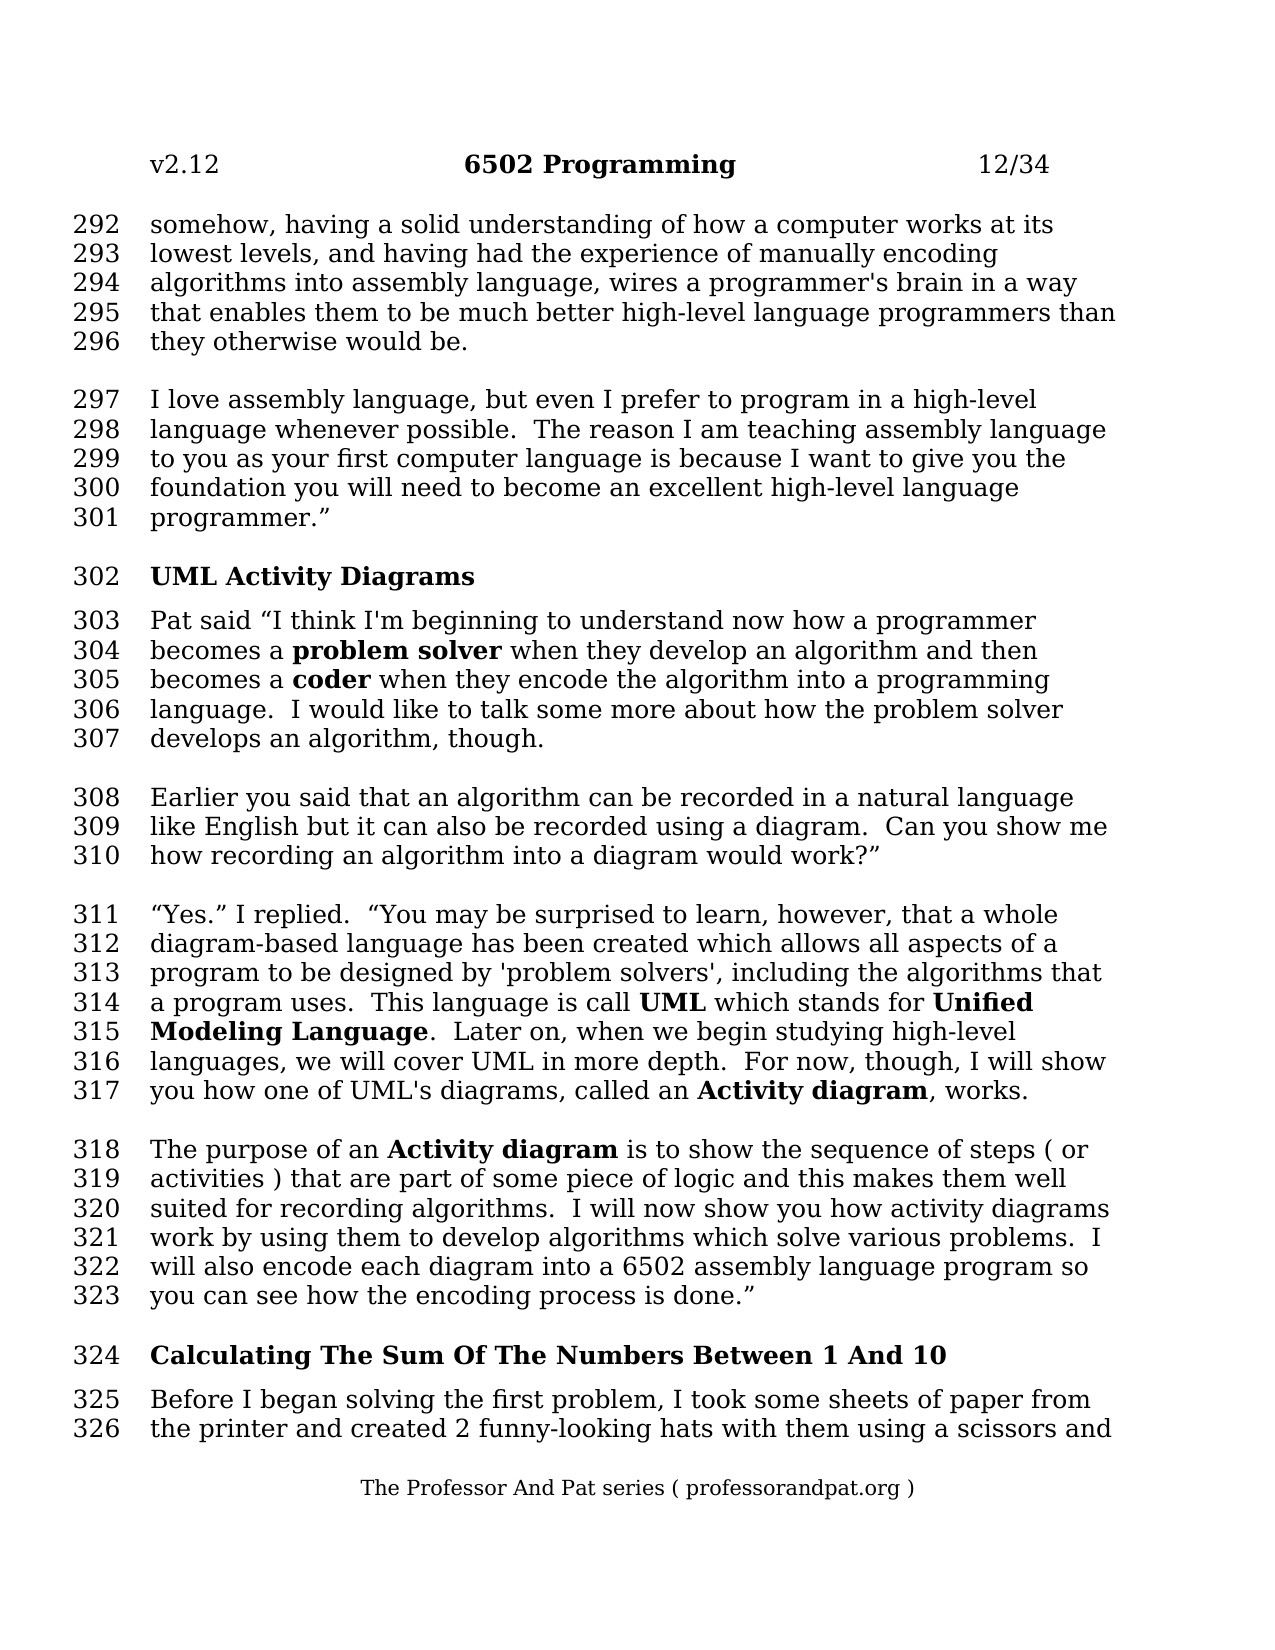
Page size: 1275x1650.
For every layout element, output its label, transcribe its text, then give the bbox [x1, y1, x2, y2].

text The purpose of an Activity diagram is to show the sequence of steps ( or activities ) that are part of some piece of logic and this makes them well suited for recording algorithms. I will now show you how activity diagrams work by using them to develop algorithms which solve various problems. I will also encode each diagram into a 6502 assembly language program so you can see how the encoding process is done.” [150, 1135, 1125, 1311]
text “Yes.” I replied. “You may be surprised to learn, however, that a whole diagram-based language has been created which allows all aspects of a program to be designed by 'problem solvers', including the algorithms that a program uses. This language is call UML which stands for Unified Modeling Language. Later on, when we begin studying high-level languages, we will cover UML in more depth. For now, though, I will show you how one of UML's diagrams, called an Activity diagram, works. [150, 900, 1125, 1106]
subtitle Calculating The Sum Of The Numbers Between 1 And 10 [150, 1341, 1125, 1370]
text somehow, having a solid understanding of how a computer works at its lowest levels, and having had the experience of manually encoding algorithms into assembly language, wires a programmer's brain in a way that enables them to be much better high-level language programmers than they otherwise would be. [150, 210, 1125, 356]
text Before I began solving the first problem, I took some sheets of paper from the printer and created 2 funny-looking hats with them using a scissors and [150, 1385, 1125, 1444]
text I love assembly language, but even I prefer to program in a high-level language whenever possible. The reason I am teaching assembly language to you as your first computer language is because I want to give you the foundation you will need to become an excellent high-level language programmer.” [150, 386, 1125, 532]
subtitle UML Activity Diagrams [150, 562, 1125, 591]
text Earlier you said that an algorithm can be recorded in a natural language like English but it can also be recorded using a diagram. Can you show me how recording an algorithm into a diagram would work?” [150, 783, 1125, 871]
text Pat said “I think I'm beginning to understand now how a programmer becomes a problem solver when they develop an algorithm and then becomes a coder when they encode the algorithm into a programming language. I would like to talk some more about how the problem solver develops an algorithm, though. [150, 606, 1125, 753]
